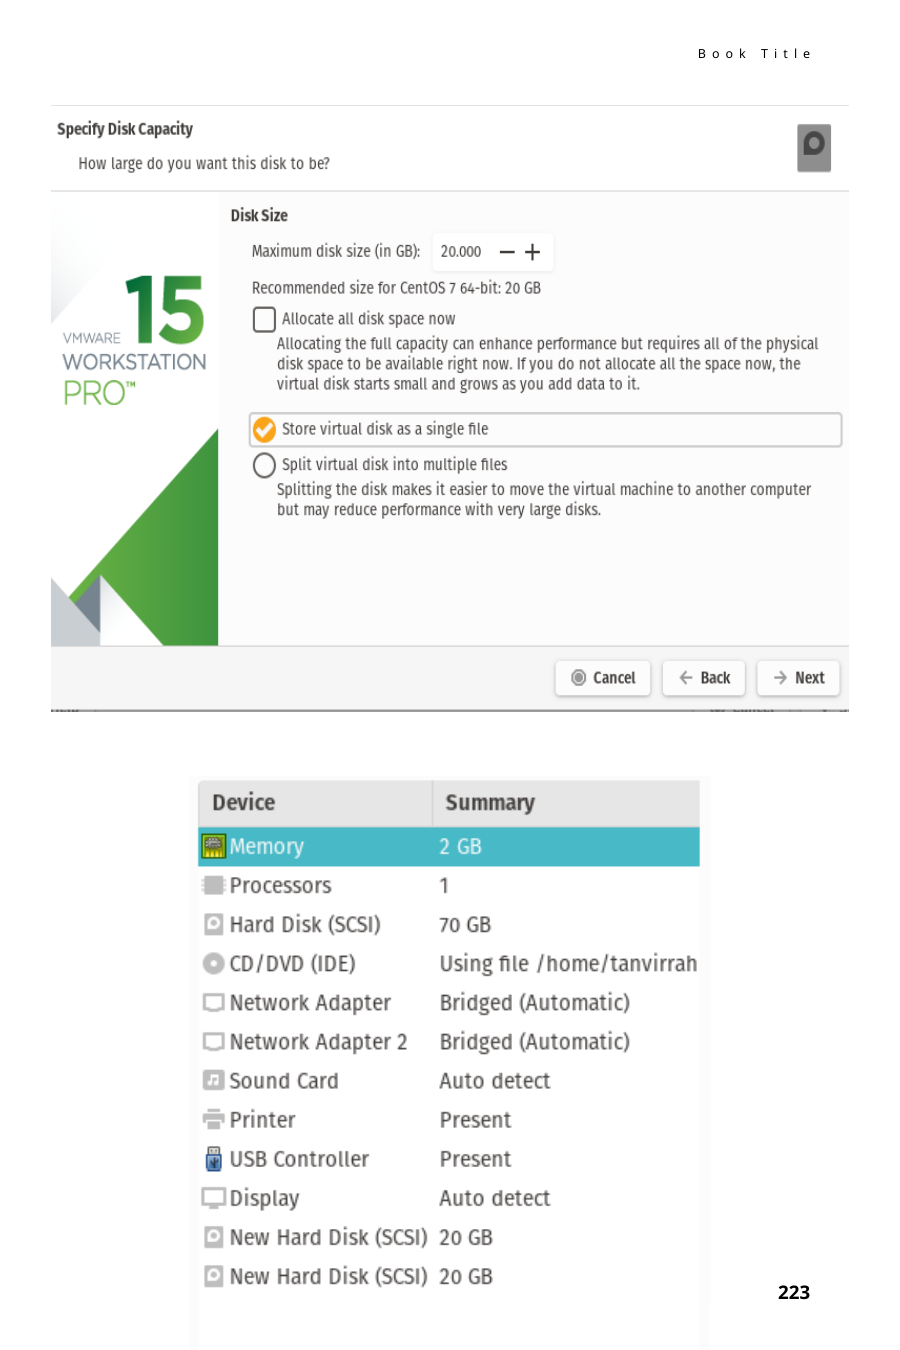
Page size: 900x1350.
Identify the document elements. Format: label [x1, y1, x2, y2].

picture [51, 105, 849, 712]
picture [190, 776, 711, 1350]
